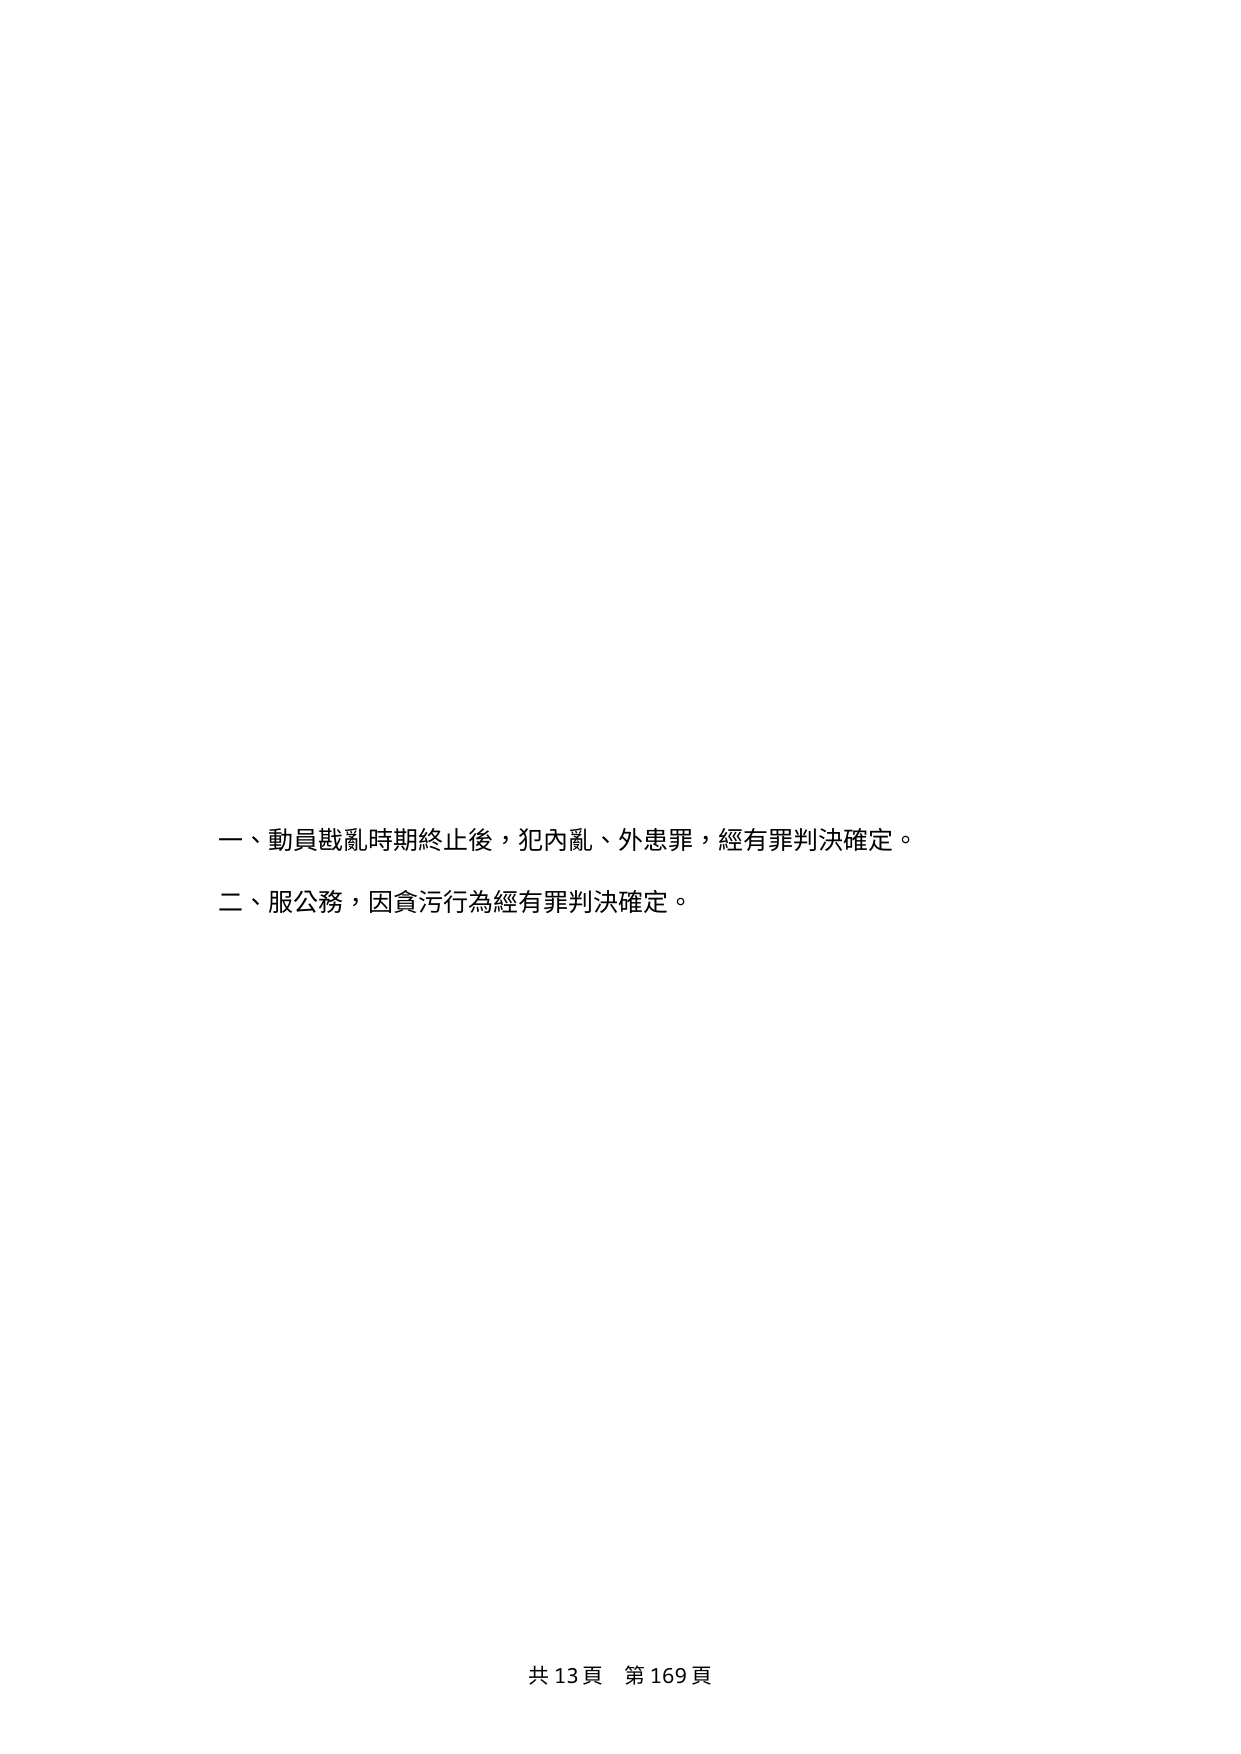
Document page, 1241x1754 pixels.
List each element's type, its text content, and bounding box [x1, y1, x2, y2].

text 一、動員戡亂時期終止後，犯內亂、外患罪，經有罪判決確定。 [218, 797, 1122, 859]
text 二、服公務，因貪污行為經有罪判決確定。 [218, 859, 1122, 922]
